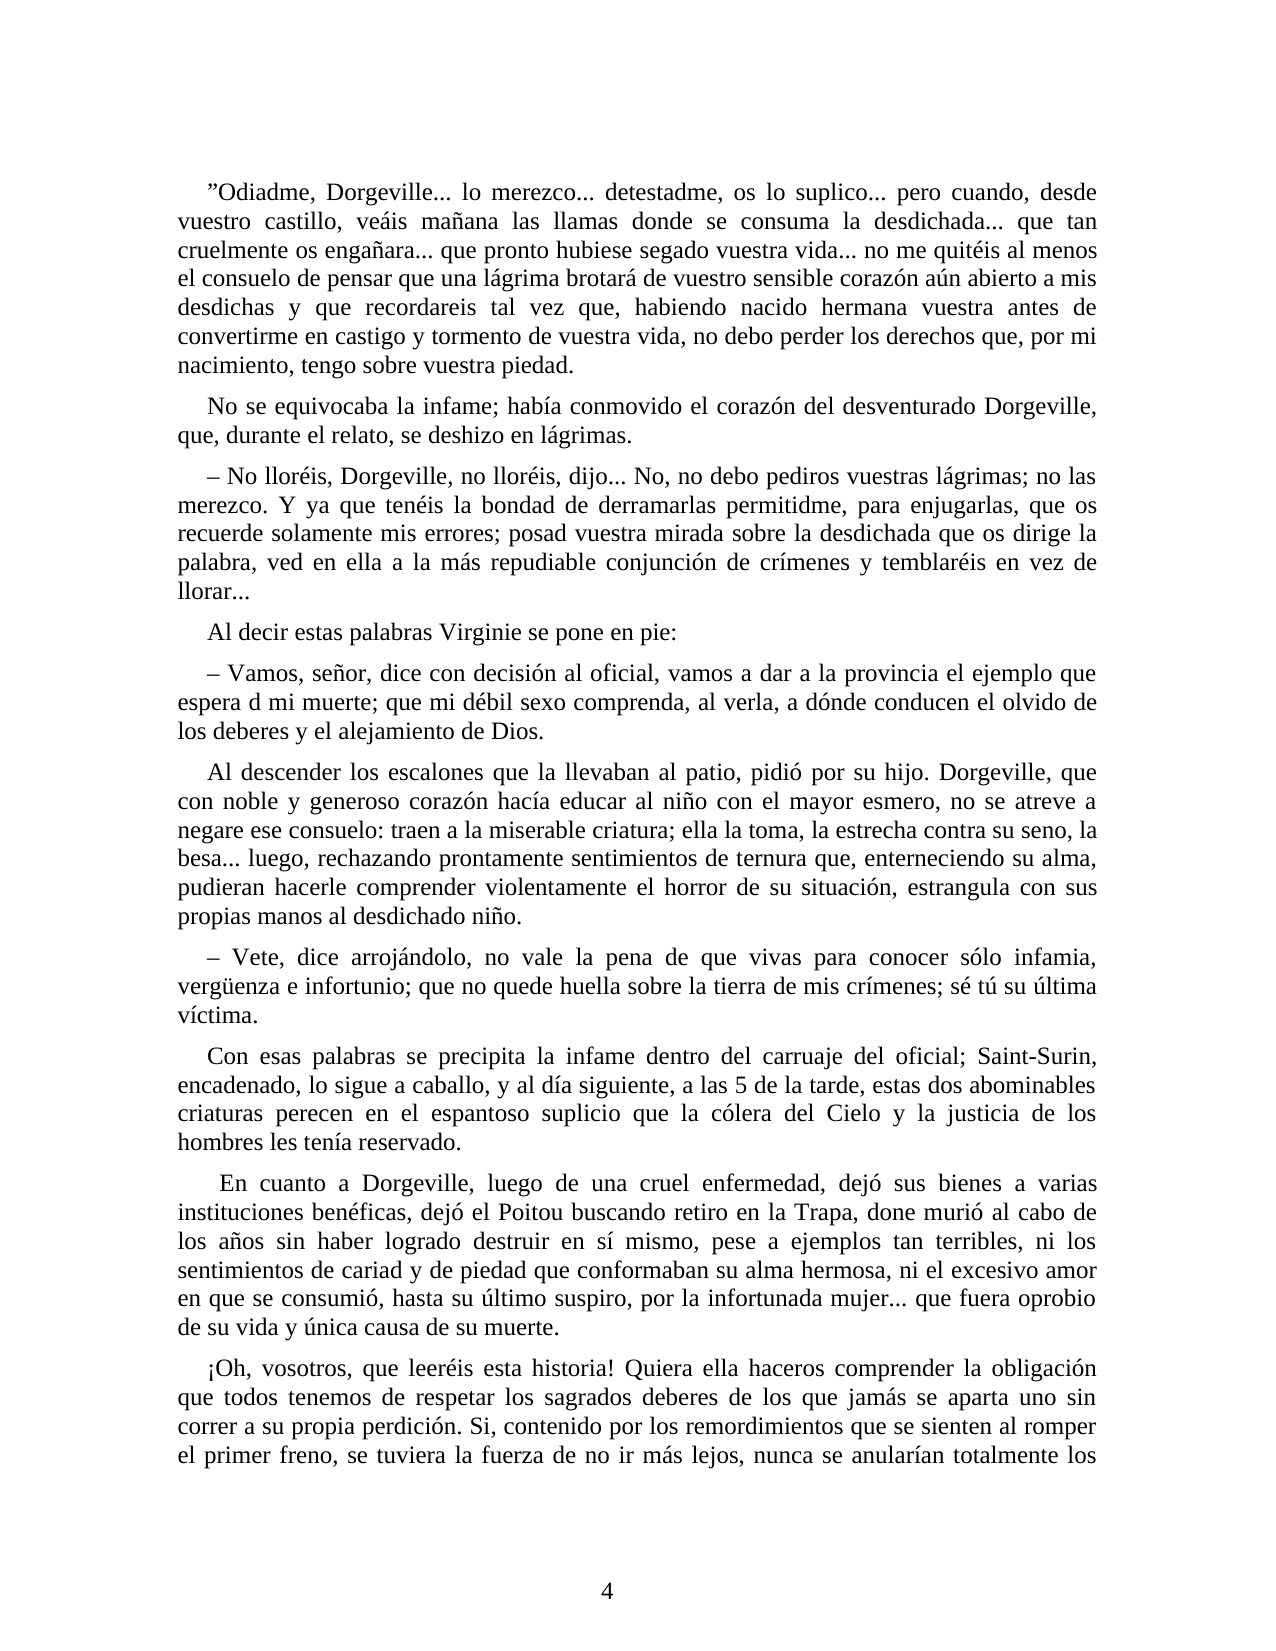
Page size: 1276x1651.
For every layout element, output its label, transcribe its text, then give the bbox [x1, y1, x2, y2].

text Al decir estas palabras Virginie se pone en pie: [177, 617, 1098, 646]
text ”Odiadme, Dorgeville... lo merezco... detestadme, os lo suplico... pero cuando, desde vuestro castillo, veáis mañana las llamas donde se consuma la desdichada... que tan cruelmente os engañara... que pronto hubiese segado vuestra vida... no me quitéis al menos el consuelo de pensar que una lágrima brotará de vuestro sensible corazón aún abierto a mis desdichas y que recordareis tal vez que, habiendo nacido hermana vuestra antes de convertirme en castigo y tormento de vuestra vida, no debo perder los derechos que, por mi nacimiento, tengo sobre vuestra piedad. [177, 177, 1098, 378]
text No se equivocaba la infame; había conmovido el corazón del desventurado Dorgeville, que, durante el relato, se deshizo en lágrimas. [177, 391, 1098, 448]
text Con esas palabras se precipita la infame dentro del carruaje del oficial; Saint-Surin, encadenado, lo sigue a caballo, y al día siguiente, a las 5 de la tarde, estas dos abominables criaturas perecen en el espantoso suplicio que la cólera del Cielo y la justicia de los hombres les tenía reservado. [177, 1041, 1098, 1156]
text – No lloréis, Dorgeville, no lloréis, dijo... No, no debo pediros vuestras lágrimas; no las merezco. Y ya que tenéis la bondad de derramarlas permitidme, para enjugarlas, que os recuerde solamente mis errores; posad vuestra mirada sobre la desdichada que os dirige la palabra, ved en ella a la más repudiable conjunción de crímenes y temblaréis en vez de llorar... [177, 461, 1098, 605]
text ¡Oh, vosotros, que leeréis esta historia! Quiera ella haceros comprender la obligación que todos tenemos de respetar los sagrados deberes de los que jamás se aparta uno sin correr a su propia perdición. Si, contenido por los remordimientos que se sienten al romper el primer freno, se tuviera la fuerza de no ir más lejos, nunca se anularían totalmente los [177, 1353, 1098, 1468]
text – Vete, dice arrojándolo, no vale la pena de que vivas para conocer sólo infamia, vergüenza e infortunio; que no quede huella sobre la tierra de mis crímenes; sé tú su última víctima. [177, 942, 1098, 1028]
text En cuanto a Dorgeville, luego de una cruel enfermedad, dejó sus bienes a varias instituciones benéficas, dejó el Poitou buscando retiro en la Trapa, done murió al cabo de los años sin haber logrado destruir en sí mismo, pese a ejemplos tan terribles, ni los sentimientos de cariad y de piedad que conformaban su alma hermosa, ni el excesivo amor en que se consumió, hasta su último suspiro, por la infortunada mujer... que fuera oprobio de su vida y única causa de su muerte. [177, 1168, 1098, 1341]
text – Vamos, señor, dice con decisión al oficial, vamos a dar a la provincia el ejemplo que espera d mi muerte; que mi débil sexo comprenda, al verla, a dónde conducen el olvido de los deberes y el alejamiento de Dios. [177, 658, 1098, 745]
text Al descender los escalones que la llevaban al patio, pidió por su hijo. Dorgeville, que con noble y generoso corazón hacía educar al niño con el mayor esmero, no se atreve a negare ese consuelo: traen a la miserable criatura; ella la toma, la estrecha contra su seno, la besa... luego, rechazando prontamente sentimientos de ternura que, enterneciendo su alma, pudieran hacerle comprender violentamente el horror de su situación, estrangula con sus propias manos al desdichado niño. [177, 757, 1098, 930]
